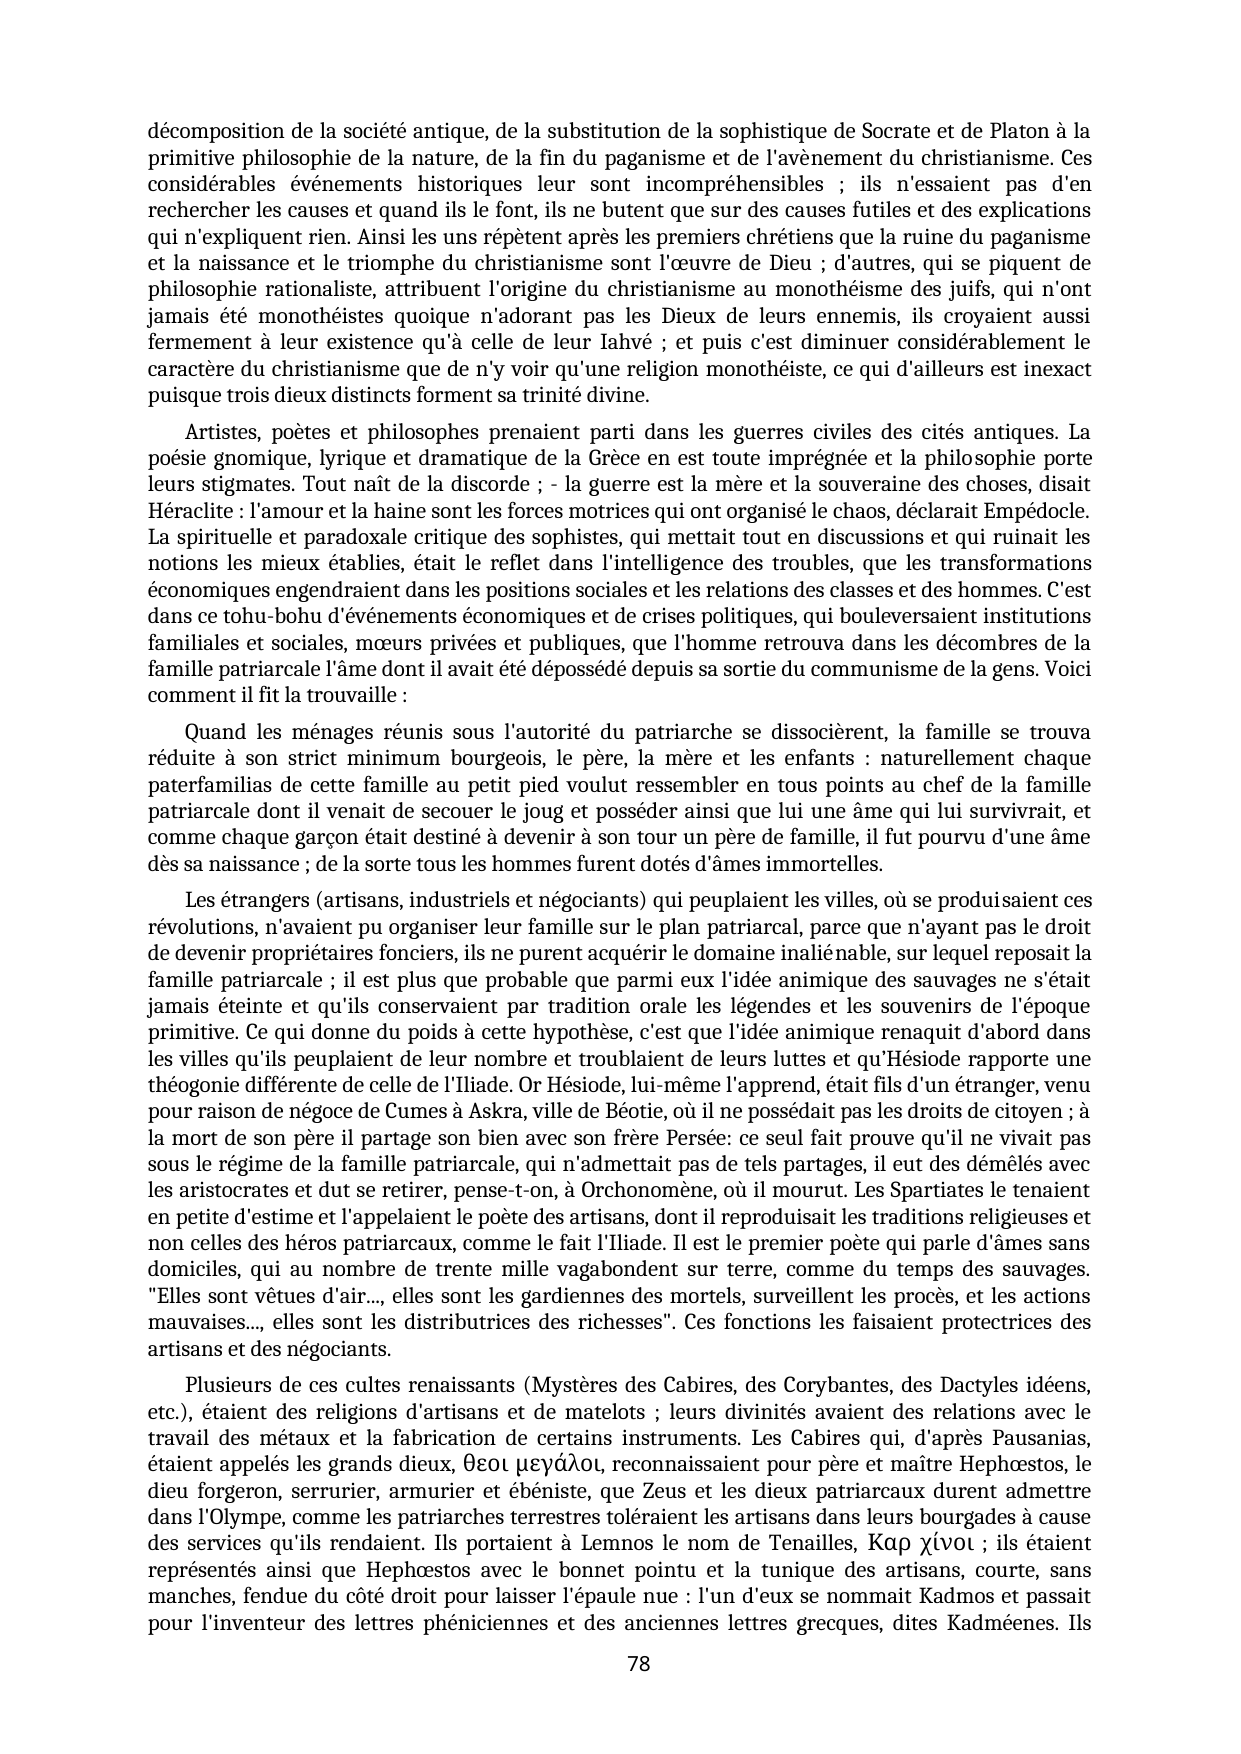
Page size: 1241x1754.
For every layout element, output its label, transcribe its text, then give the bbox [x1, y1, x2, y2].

text Les étrangers (artisans, industriels et négociants) qui peuplaient les villes, où se produi­saient ces révolutions, n'avaient pu organiser leur famille sur le plan patriarcal, parce que n'ayant pas le droit de devenir propriétaires fonciers, ils ne purent acquérir le domaine inalié­na­ble, sur lequel reposait la famille patriarcale ; il est plus que probable que parmi eux l'idée animique des sauvages ne s'était jamais éteinte et qu'ils conservaient par tradition orale les légendes et les souvenirs de l'époque primitive. Ce qui donne du poids à cette hypothèse, c'est que l'idée animique renaquit d'abord dans les villes qu'ils peuplaient de leur nombre et troublaient de leurs luttes et qu’Hésiode rapporte une théogonie différente de celle de l'Iliade. Or Hésiode, lui-même l'apprend, était fils d'un étranger, venu pour raison de négoce de Cumes à Askra, ville de Béotie, où il ne possédait pas les droits de citoyen ; à la mort de son père il partage son bien avec son frère Persée: ce seul fait prouve qu'il ne vivait pas sous le régime de la famille patriarcale, qui n'admettait pas de tels partages, il eut des démêlés avec les aristocrates et dut se retirer, pense-t-on, à Orchonomène, où il mourut. Les Spartiates le tenaient en petite d'estime et l'appelaient le poète des artisans, dont il reproduisait les traditions religieuses et non celles des héros patriarcaux, comme le fait l'Iliade. Il est le premier poète qui parle d'âmes sans domiciles, qui au nombre de trente mille vagabondent sur terre, comme du temps des sauvages. "Elles sont vêtues d'air..., elles sont les gardiennes des mortels, surveillent les procès, et les actions mauvaises..., elles sont les distributrices des richesses". Ces fonctions les faisaient protectrices des artisans et des négociants. [148, 887, 1093, 1362]
text Artistes, poètes et philosophes prenaient parti dans les guerres civiles des cités antiques. La poésie gnomique, lyrique et dramatique de la Grèce en est toute imprégnée et la philo­sophie porte leurs stigmates. Tout naît de la discorde ; - la guerre est la mère et la souveraine des choses, disait Héraclite : l'amour et la haine sont les forces motrices qui ont organisé le chaos, déclarait Empédocle. La spirituelle et paradoxale critique des sophistes, qui mettait tout en discussions et qui ruinait les notions les mieux établies, était le reflet dans l'intelli­gence des troubles, que les transformations économiques engendraient dans les positions sociales et les relations des classes et des hommes. C'est dans ce tohu-bohu d'événements écono­miques et de crises politiques, qui bouleversaient institutions familiales et sociales, mœurs privées et publiques, que l'homme retrouva dans les décombres de la famille patriar­cale l'âme dont il avait été dépossédé depuis sa sortie du communisme de la gens. Voici comment il fit la trouvaille : [148, 418, 1093, 708]
text décomposition de la société antique, de la substitution de la sophistique de Socrate et de Platon à la primitive philosophie de la nature, de la fin du paganisme et de l'avè­nement du christianisme. Ces considérables événements historiques leur sont incompré­hensibles ; ils n'essaient pas d'en rechercher les causes et quand ils le font, ils ne butent que sur des causes futiles et des explications qui n'expliquent rien. Ainsi les uns répètent après les premiers chrétiens que la ruine du paganisme et la naissance et le triomphe du christianisme sont l'œuvre de Dieu ; d'autres, qui se piquent de philosophie rationaliste, attribuent l'origine du christianisme au monothéisme des juifs, qui n'ont jamais été monothéistes quoique n'adorant pas les Dieux de leurs ennemis, ils croyaient aussi fermement à leur existence qu'à celle de leur Iahvé ; et puis c'est diminuer considérablement le caractère du christianisme que de n'y voir qu'une religion monothéiste, ce qui d'ailleurs est inexact puisque trois dieux distincts forment sa trinité divine. [148, 118, 1093, 408]
text Plusieurs de ces cultes renaissants (Mystères des Cabires, des Corybantes, des Dactyles idéens, etc.), étaient des religions d'artisans et de matelots ; leurs divinités avaient des relations avec le travail des métaux et la fabrication de certains instruments. Les Cabires qui, d'après Pausanias, étaient appelés les grands dieux, θεοι μεγάλοι, reconnaissaient pour père et maître Hephœstos, le dieu forgeron, serrurier, armurier et ébéniste, que Zeus et les dieux patriarcaux durent admettre dans l'Olympe, comme les patriarches terrestres toléraient les artisans dans leurs bourgades à cause des services qu'ils rendaient. Ils portaient à Lemnos le nom de Tenailles, Καρ χίνοι ; ils étaient représentés ainsi que Hephœstos avec le bonnet pointu et la tunique des artisans, courte, sans manches, fendue du côté droit pour laisser l'épaule nue : l'un d'eux se nommait Kadmos et passait pour l'inventeur des lettres phénicien­nes et des anciennes lettres grecques, dites Kadméenes. Ils [148, 1372, 1093, 1636]
text Quand les ménages réunis sous l'autorité du patriarche se dissocièrent, la famille se trouva réduite à son strict minimum bourgeois, le père, la mère et les enfants : naturellement chaque paterfamilias de cette famille au petit pied voulut ressembler en tous points au chef de la famille patriarcale dont il venait de secouer le joug et posséder ainsi que lui une âme qui lui survivrait, et comme chaque garçon était destiné à devenir à son tour un père de famille, il fut pourvu d'une âme dès sa naissance ; de la sorte tous les hommes furent dotés d'âmes immortelles. [148, 719, 1093, 877]
